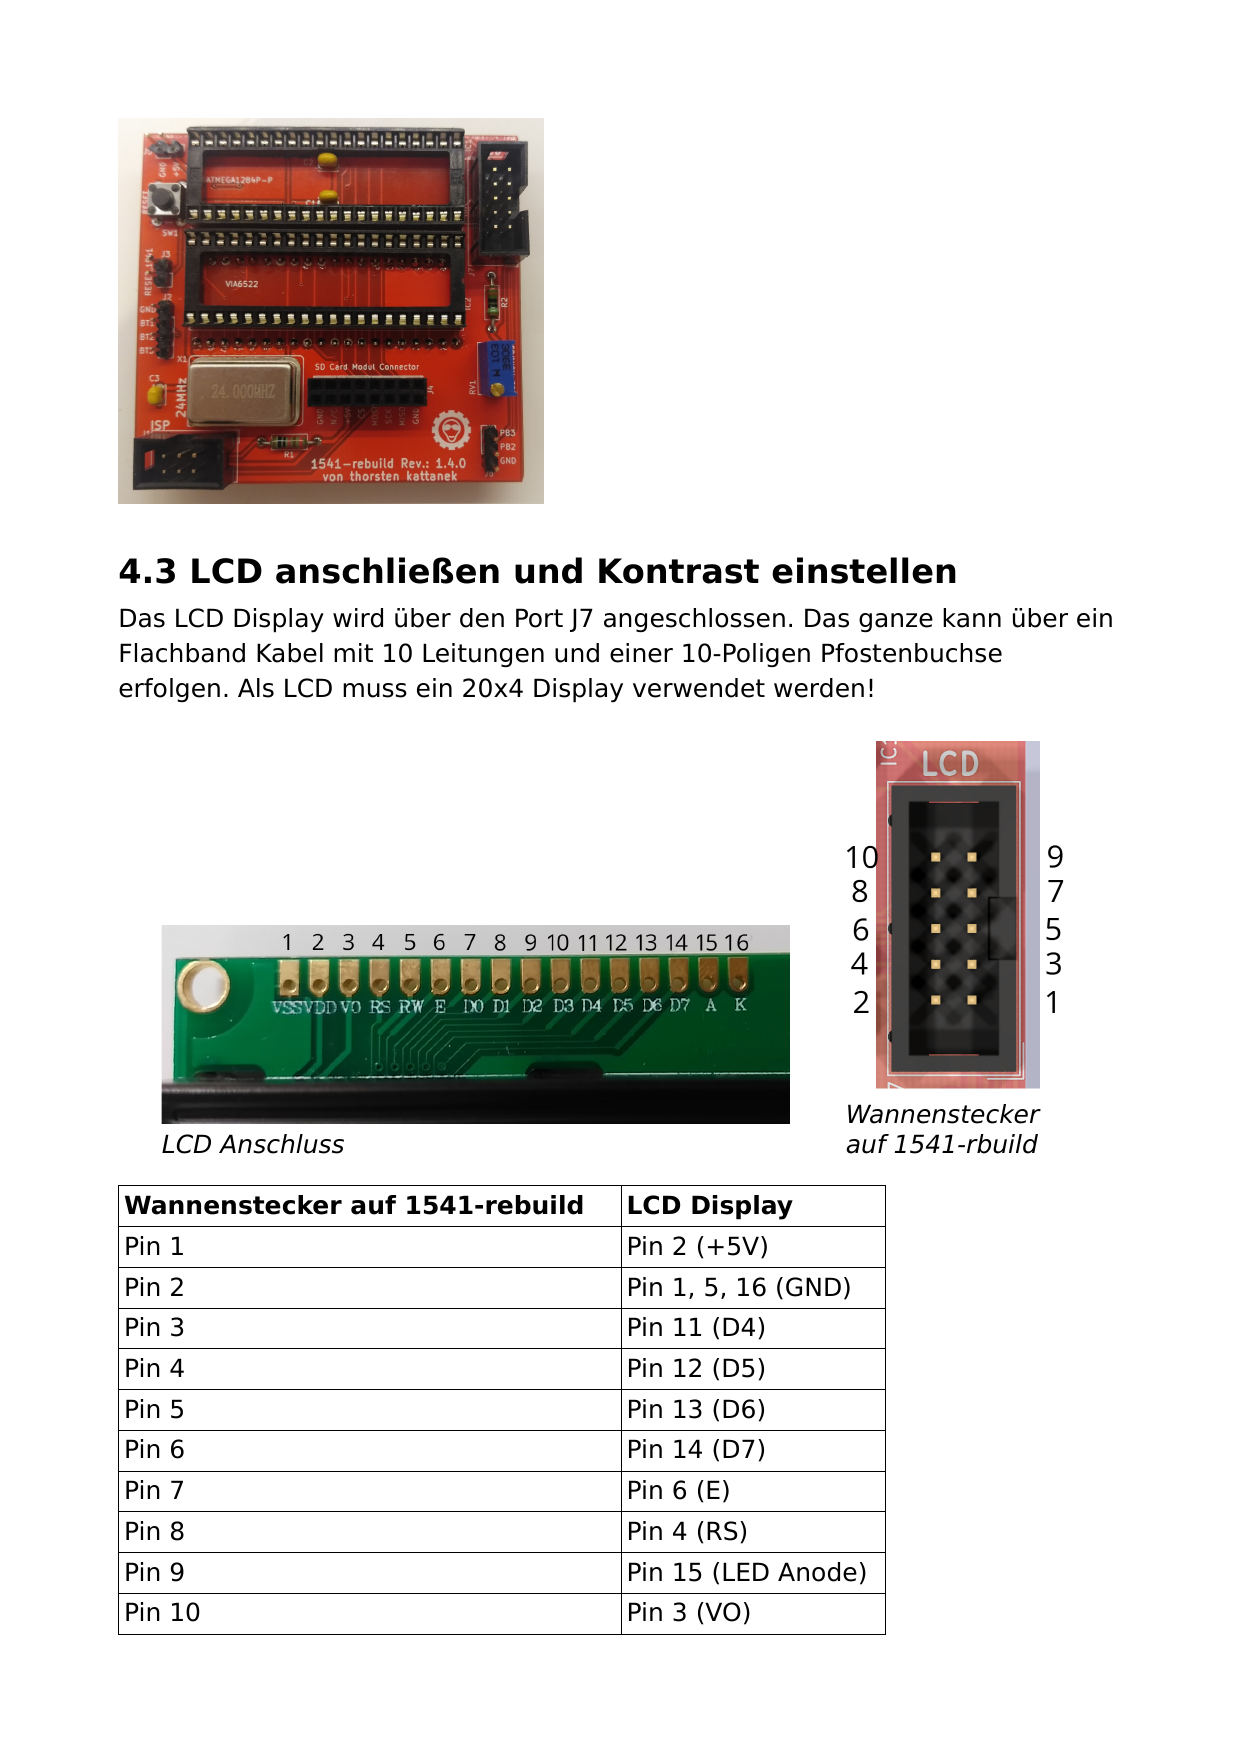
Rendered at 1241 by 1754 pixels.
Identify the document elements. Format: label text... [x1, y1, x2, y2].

table_cell Pin 3 [119, 1309, 621, 1348]
table_cell Pin 6 [119, 1431, 621, 1471]
table_cell Pin 10 [119, 1594, 621, 1633]
table_cell Pin 2 [119, 1268, 621, 1308]
table_cell Pin 7 [119, 1472, 621, 1511]
table_cell Pin 11 (D4) [622, 1309, 885, 1348]
text LCD Anschluss [162, 1124, 790, 1159]
table_cell Pin 4 [119, 1349, 621, 1389]
table_cell Pin 2 (+5V) [622, 1227, 885, 1267]
text Das LCD Display wird über den Port J7 angeschlossen. Das ganze kann über ein Flachband Kabel mit 10 Leitungen und einer 10-Poligen Pfostenbuchse erfolgen. Als LCD muss ein 20x4 Display verwendet werden! [118, 604, 1122, 703]
table_cell Pin 5 [119, 1390, 621, 1430]
subtitle 4.3 LCD anschließen und Kontrast einstellen [118, 553, 1122, 592]
table_cell Pin 1 [119, 1227, 621, 1267]
table_cell Pin 8 [119, 1512, 621, 1552]
table_header LCD Display [622, 1186, 885, 1226]
table_cell Pin 14 (D7) [622, 1431, 885, 1471]
table_cell Pin 6 (E) [622, 1472, 885, 1511]
table_cell Pin 9 [119, 1553, 621, 1593]
text Wannenstecker auf 1541-rbuild [846, 1095, 1071, 1159]
table_cell Pin 3 (VO) [622, 1594, 885, 1633]
table_cell Pin 12 (D5) [622, 1349, 885, 1389]
picture [845, 736, 1071, 1095]
table_cell Pin 13 (D6) [622, 1390, 885, 1430]
table_cell Pin 4 (RS) [622, 1512, 885, 1552]
picture [118, 118, 544, 504]
table_cell Pin 15 (LED Anode) [622, 1553, 885, 1593]
table_cell Pin 1, 5, 16 (GND) [622, 1268, 885, 1308]
table_header Wannenstecker auf 1541-rebuild [119, 1186, 621, 1226]
picture [161, 925, 790, 1124]
